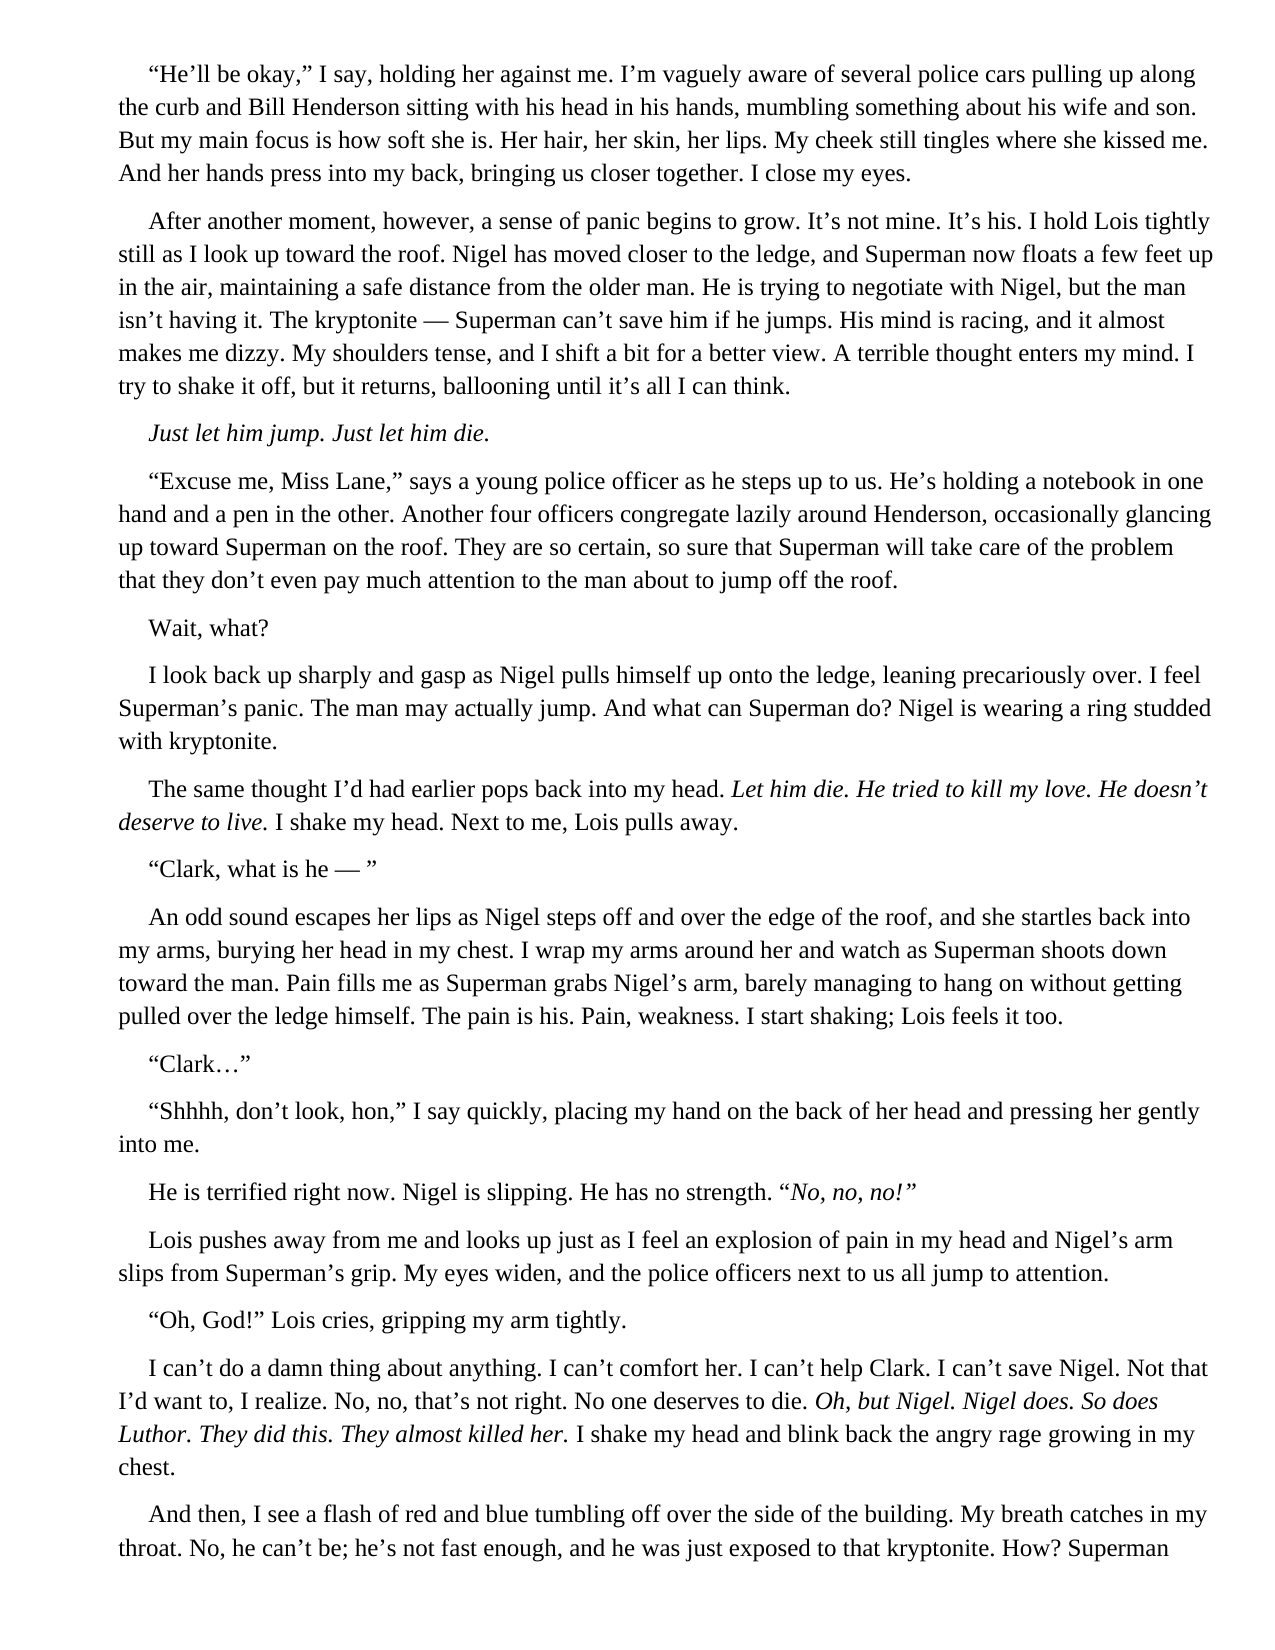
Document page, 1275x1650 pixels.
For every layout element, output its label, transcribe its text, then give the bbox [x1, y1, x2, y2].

text “Excuse me, Miss Lane,” says a young police officer as he steps up to us. He’s holding a notebook in one hand and a pen in the other. Another four officers congregate lazily around Henderson, occasionally glancing up toward Superman on the roof. They are so certain, so sure that Superman will take care of the problem that they don’t even pay much attention to the man about to jump off the roof. [118, 466, 1216, 594]
text Wait, what? [118, 613, 1216, 641]
text “Shhhh, don’t look, hon,” I say quickly, placing my hand on the back of her head and pressing her gently into me. [118, 1096, 1216, 1158]
text I look back up sharply and gasp as Nigel pulls himself up onto the ledge, leaning precariously over. I feel Superman’s panic. The man may actually jump. And what can Superman do? Nigel is wearing a ring studded with kryptonite. [118, 660, 1216, 755]
text He is terrified right now. Nigel is slipping. He has no strength. “No, no, no!” [118, 1177, 1216, 1206]
text The same thought I’d had earlier pops back into my head. Let him die. He tried to kill my love. He doesn’t deserve to live. I shake my head. Next to me, Lois pulls away. [118, 774, 1216, 836]
text “Clark, what is he — ” [118, 854, 1216, 883]
text An odd sound escapes her lips as Nigel steps off and over the edge of the roof, and she startles back into my arms, burying her head in my chest. I wrap my arms around her and watch as Superman shoots down toward the man. Pain fills me as Superman grabs Nigel’s arm, barely managing to hang on without getting pulled over the ledge himself. The pain is his. Pain, weakness. I start shaking; Lois feels it too. [118, 902, 1216, 1030]
text “He’ll be okay,” I say, holding her against me. I’m vaguely aware of several police cars pulling up along the curb and Bill Henderson sitting with his head in his hands, mumbling something about his wife and son. But my main focus is how soft she is. Her hair, her skin, her lips. My cheek still tingles where she kissed me. And her hands press into my back, bringing us closer together. I close my eyes. [118, 59, 1216, 187]
text After another moment, however, a sense of panic begins to grow. It’s not mine. It’s his. I hold Lois tightly still as I look up toward the roof. Nigel has moved closer to the ledge, and Superman now floats a few feet up in the air, maintaining a safe distance from the older man. He is trying to negotiate with Nigel, but the man isn’t having it. The kryptonite — Superman can’t save him if he jumps. His mind is racing, and it almost makes me dizzy. My shoulders tense, and I shift a bit for a better view. A terrible thought enters my mind. I try to shake it off, but it returns, ballooning until it’s all I can think. [118, 206, 1216, 399]
text “Clark…” [118, 1049, 1216, 1078]
text Just let him jump. Just let him die. [118, 418, 1216, 447]
text I can’t do a damn thing about anything. I can’t comfort her. I can’t help Clark. I can’t save Nigel. Not that I’d want to, I realize. No, no, that’s not right. No one deserves to die. Oh, but Nigel. Nigel does. So does Luthor. They did this. They almost killed her. I shake my head and blink back the angry rage growing in my chest. [118, 1353, 1216, 1481]
text And then, I see a flash of red and blue tumbling off over the side of the building. My breath catches in my throat. No, he can’t be; he’s not fast enough, and he was just exposed to that kryptonite. How? Superman [118, 1499, 1216, 1561]
text Lois pushes away from me and looks up just as I feel an explosion of pain in my head and Nigel’s arm slips from Superman’s grip. My eyes widen, and the police officers next to us all jump to attention. [118, 1225, 1216, 1286]
text “Oh, God!” Lois cries, gripping my arm tightly. [118, 1305, 1216, 1334]
